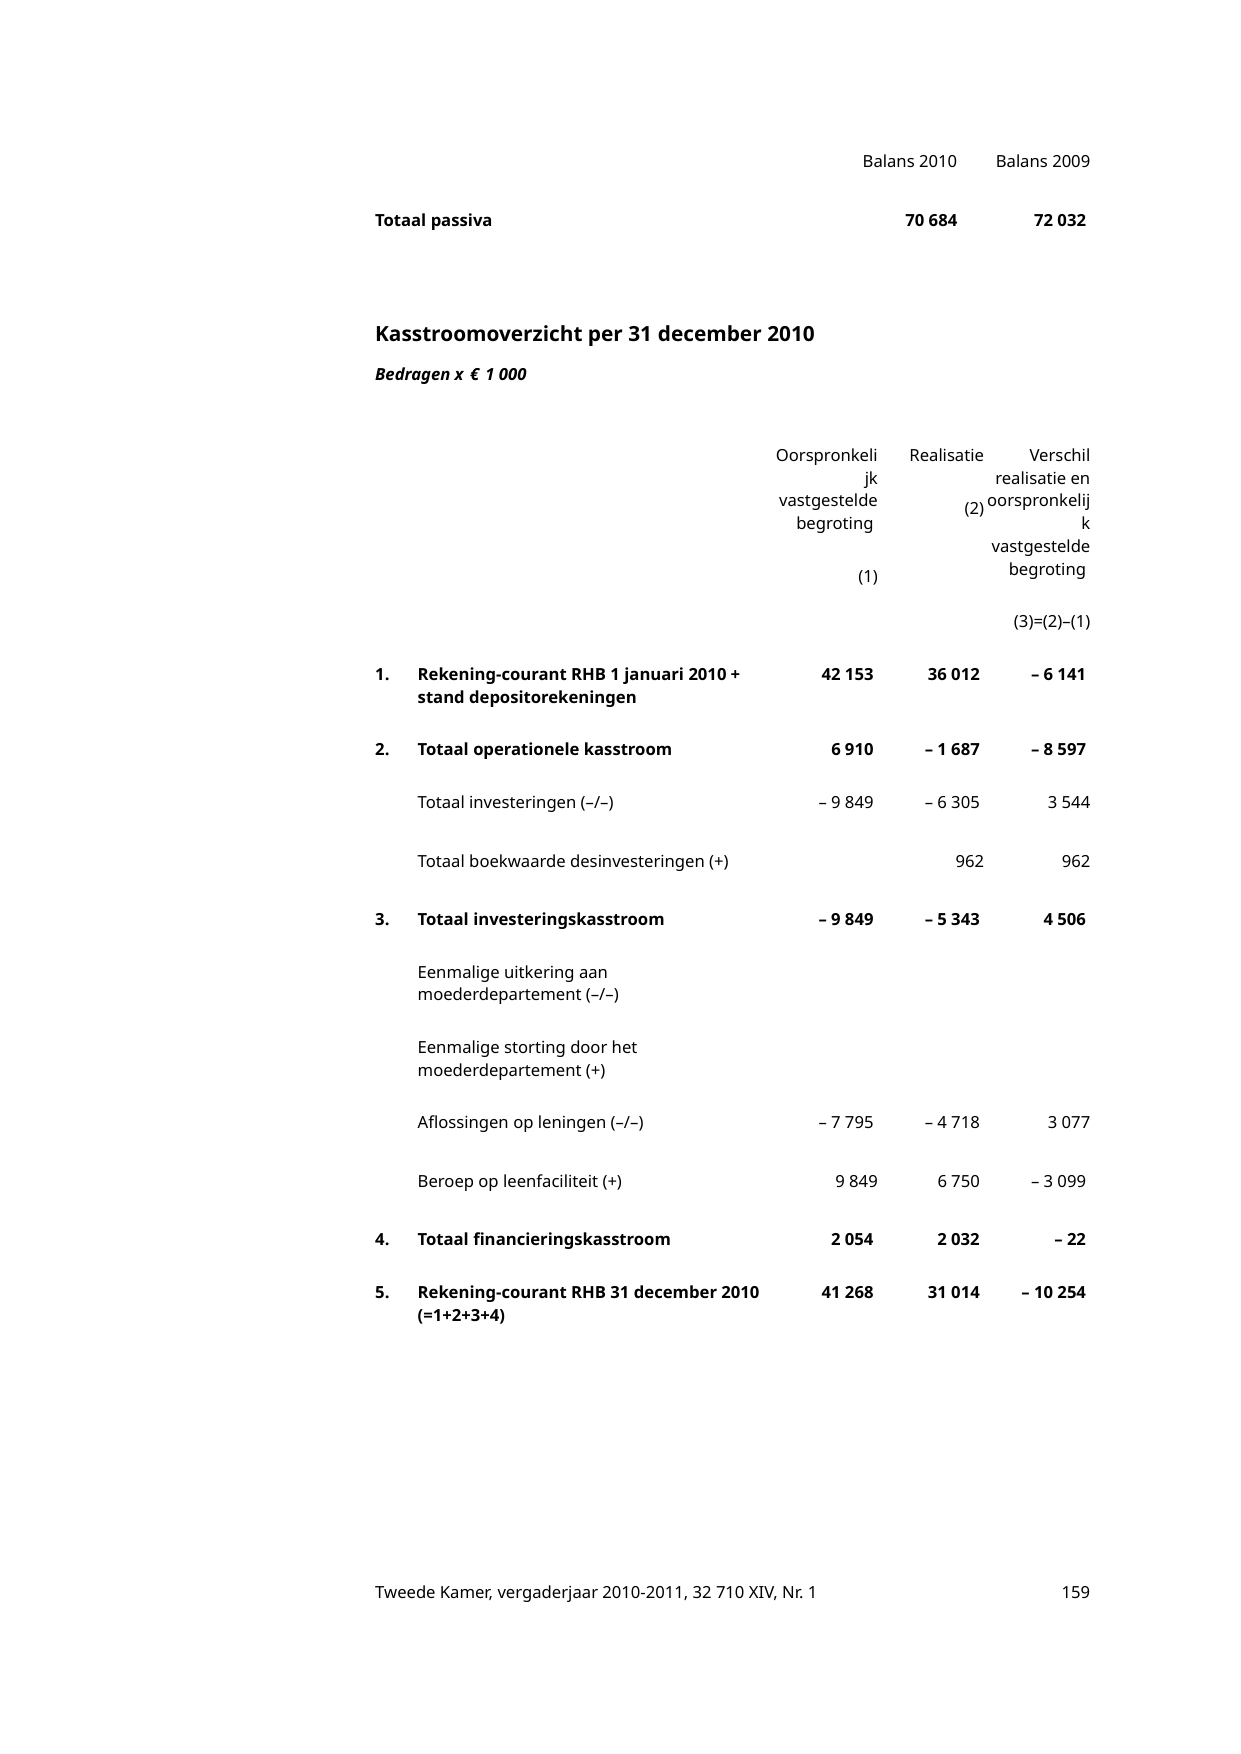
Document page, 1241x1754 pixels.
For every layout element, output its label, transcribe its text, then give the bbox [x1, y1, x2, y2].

table_cell [984, 1036, 1090, 1111]
table_cell 3. [375, 908, 417, 960]
table_cell [984, 960, 1090, 1036]
table_cell [375, 1111, 417, 1169]
table_cell 4. [375, 1228, 417, 1281]
table_cell [375, 791, 417, 849]
table_cell – 22 [984, 1228, 1090, 1281]
table_header Verschil realisatie en oorspronkelijk vastgestelde begroting (3)=(2)–(1) [984, 444, 1090, 663]
table_cell Eenmalige storting door het moederdepartement (+) [418, 1036, 771, 1111]
table_cell Totaal financieringskasstroom [418, 1228, 771, 1281]
table_cell [375, 849, 417, 908]
table_cell – 9 849 [771, 791, 878, 849]
table_cell Beroep op leenfaciliteit (+) [418, 1170, 771, 1228]
table_cell Rekening-courant RHB 1 januari 2010 + stand depositorekeningen [418, 663, 771, 738]
table_cell Aflossingen op leningen (–/–) [418, 1111, 771, 1169]
table_cell [375, 1036, 417, 1111]
table_header [375, 150, 833, 208]
table_cell [771, 1036, 878, 1111]
table_cell 36 012 [878, 663, 984, 738]
table_cell 4 506 [984, 908, 1090, 960]
table_cell [375, 1170, 417, 1228]
text Bedragen x € 1 000 [375, 363, 1090, 386]
table_cell – 7 795 [771, 1111, 878, 1169]
table_cell 6 750 [878, 1170, 984, 1228]
table_cell Rekening-courant RHB 31 december 2010 (=1+2+3+4) [418, 1281, 771, 1356]
table_cell Totaal operationele kasstroom [418, 738, 771, 791]
table_cell – 6 305 [878, 791, 984, 849]
table_cell 9 849 [771, 1170, 878, 1228]
table_cell 41 268 [771, 1281, 878, 1356]
table_cell Totaal investeringskasstroom [418, 908, 771, 960]
table_header [418, 444, 771, 663]
table_cell 31 014 [878, 1281, 984, 1356]
table_cell [878, 960, 984, 1036]
table_cell – 3 099 [984, 1170, 1090, 1228]
table_cell [375, 960, 417, 1036]
table_cell 2 054 [771, 1228, 878, 1281]
table_cell – 10 254 [984, 1281, 1090, 1356]
table_cell 3 544 [984, 791, 1090, 849]
table_header Balans 2010 [833, 150, 961, 208]
table_cell 1. [375, 663, 417, 738]
table_cell 6 910 [771, 738, 878, 791]
table_cell – 8 597 [984, 738, 1090, 791]
table_cell 2 032 [878, 1228, 984, 1281]
table_cell [878, 1036, 984, 1111]
text Kasstroomoverzicht per 31 december 2010 [375, 319, 1090, 348]
table_cell Totaal boekwaarde desinvesteringen (+) [418, 849, 771, 908]
table_header Oorspronkelijk vastgestelde begroting (1) [771, 444, 878, 663]
table_cell Eenmalige uitkering aan moederdepartement (–/–) [418, 960, 771, 1036]
table_cell Totaal investeringen (–/–) [418, 791, 771, 849]
table_cell – 9 849 [771, 908, 878, 960]
table_cell 3 077 [984, 1111, 1090, 1169]
table_cell [771, 960, 878, 1036]
table_cell 962 [984, 849, 1090, 908]
table_cell – 1 687 [878, 738, 984, 791]
table_header Balans 2009 [961, 150, 1090, 208]
table_cell 2. [375, 738, 417, 791]
table_cell 70 684 [833, 209, 961, 261]
table_cell [771, 849, 878, 908]
table_cell 72 032 [961, 209, 1090, 261]
table_cell 5. [375, 1281, 417, 1356]
table_cell Totaal passiva [375, 209, 833, 261]
table_cell 42 153 [771, 663, 878, 738]
table_cell – 6 141 [984, 663, 1090, 738]
table_header Realisatie (2) [878, 444, 984, 663]
table_cell – 4 718 [878, 1111, 984, 1169]
table_header [375, 444, 417, 663]
table_cell 962 [878, 849, 984, 908]
table_cell – 5 343 [878, 908, 984, 960]
